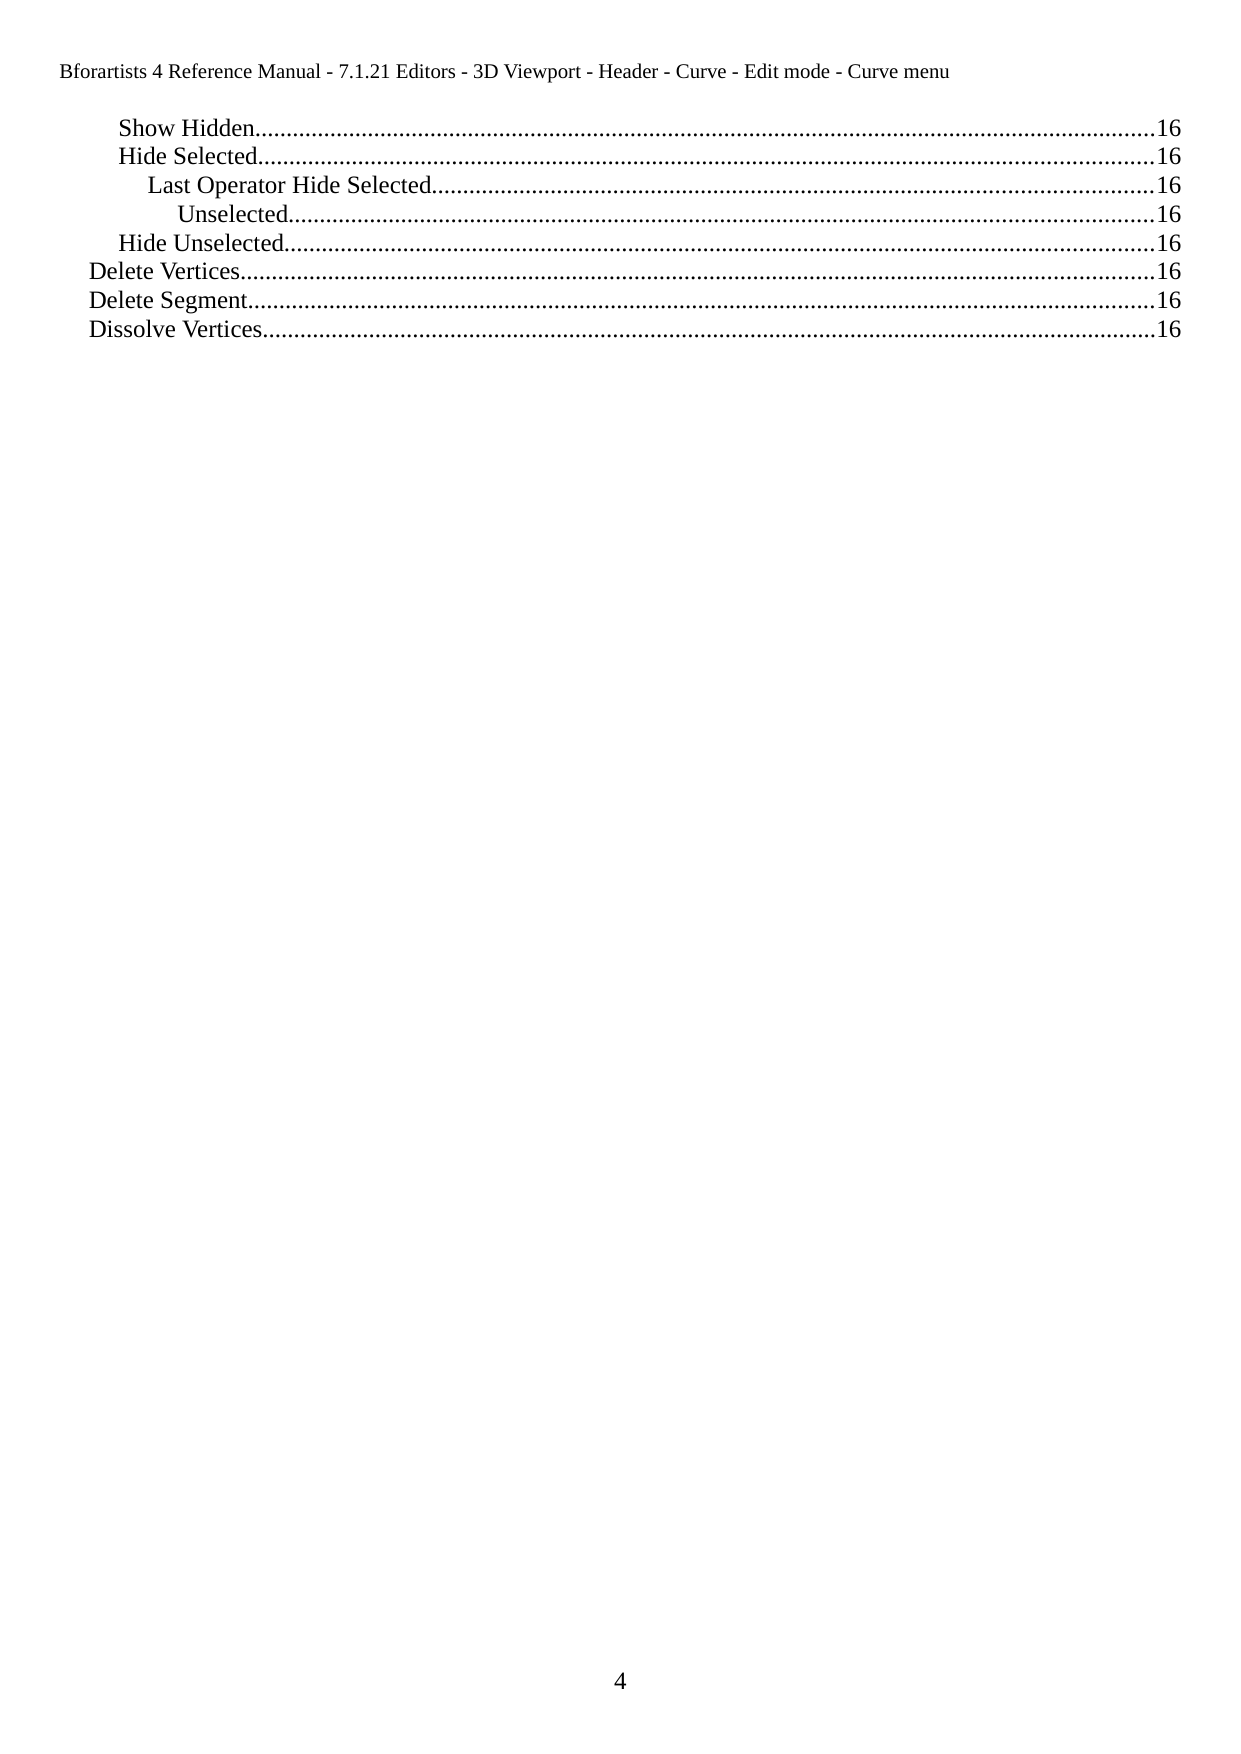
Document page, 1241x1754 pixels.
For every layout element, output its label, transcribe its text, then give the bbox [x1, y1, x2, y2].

text Hide Selected 16 [118, 141, 1181, 170]
text Delete Segment 16 [88, 285, 1181, 314]
text Unselected 16 [177, 199, 1181, 228]
text Show Hidden 16 [118, 113, 1181, 141]
text Dissolve Vertices 16 [88, 314, 1181, 343]
text Hide Unselected 16 [118, 228, 1181, 256]
text Last Operator Hide Selected 16 [147, 170, 1181, 199]
text Delete Vertices 16 [88, 256, 1181, 285]
